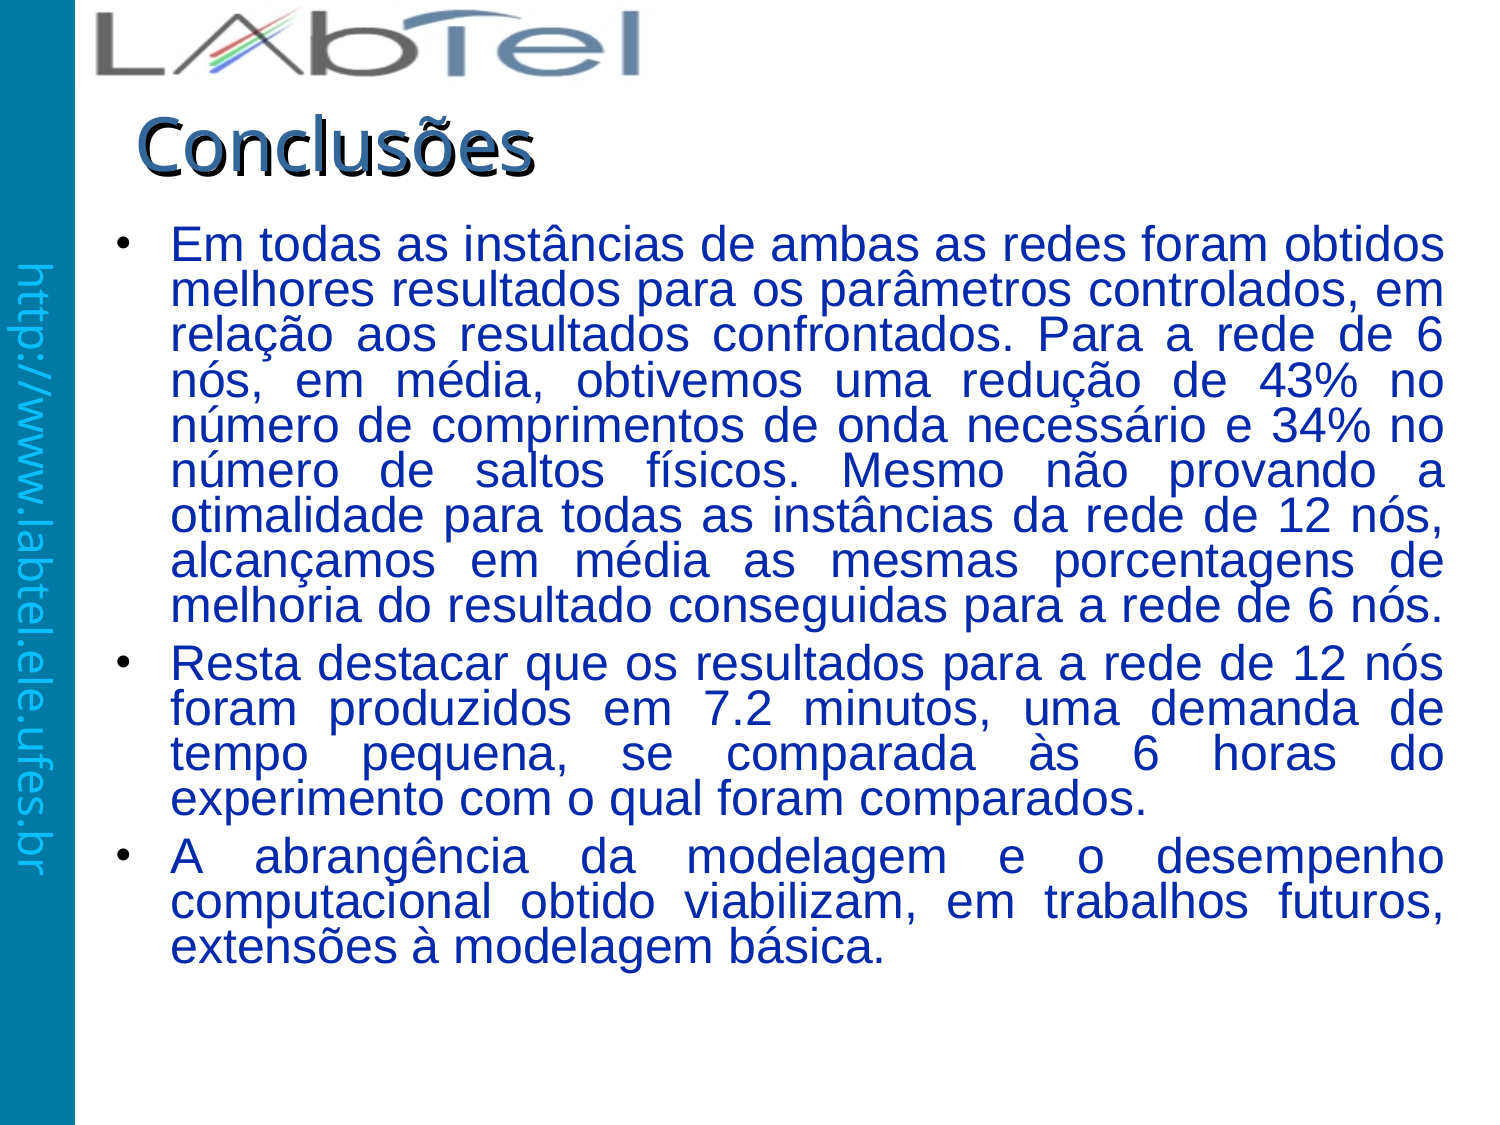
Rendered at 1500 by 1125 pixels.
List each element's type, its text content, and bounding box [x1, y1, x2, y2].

list Em todas as instâncias de ambas as redes foram obtidos melhores resultados para os parâmetros controlados, em relação aos resultados confrontados. Para a rede de 6 nós, em média, obtivemos uma redução de 43% no número de comprimentos de onda necessário e 34% no número de saltos físicos. Mesmo não provando a otimalidade para todas as instâncias da rede de 12 nós, alcançamos em média as mesmas porcentagens de melhoria do resultado conseguidas para a rede de 6 nós. Resta destacar que os resultados para a rede de 12 nós foram produzidos em 7.2 minutos, uma demanda de tempo pequena, se comparada às 6 horas do experimento com o qual foram comparados. A abrangência da modelagem e o desempenho computacional obtido viabilizam, em trabalhos futuros, extensões à modelagem básica. [99, 202, 1461, 1063]
picture [76, 0, 675, 88]
title Conclusões [99, 42, 1461, 202]
